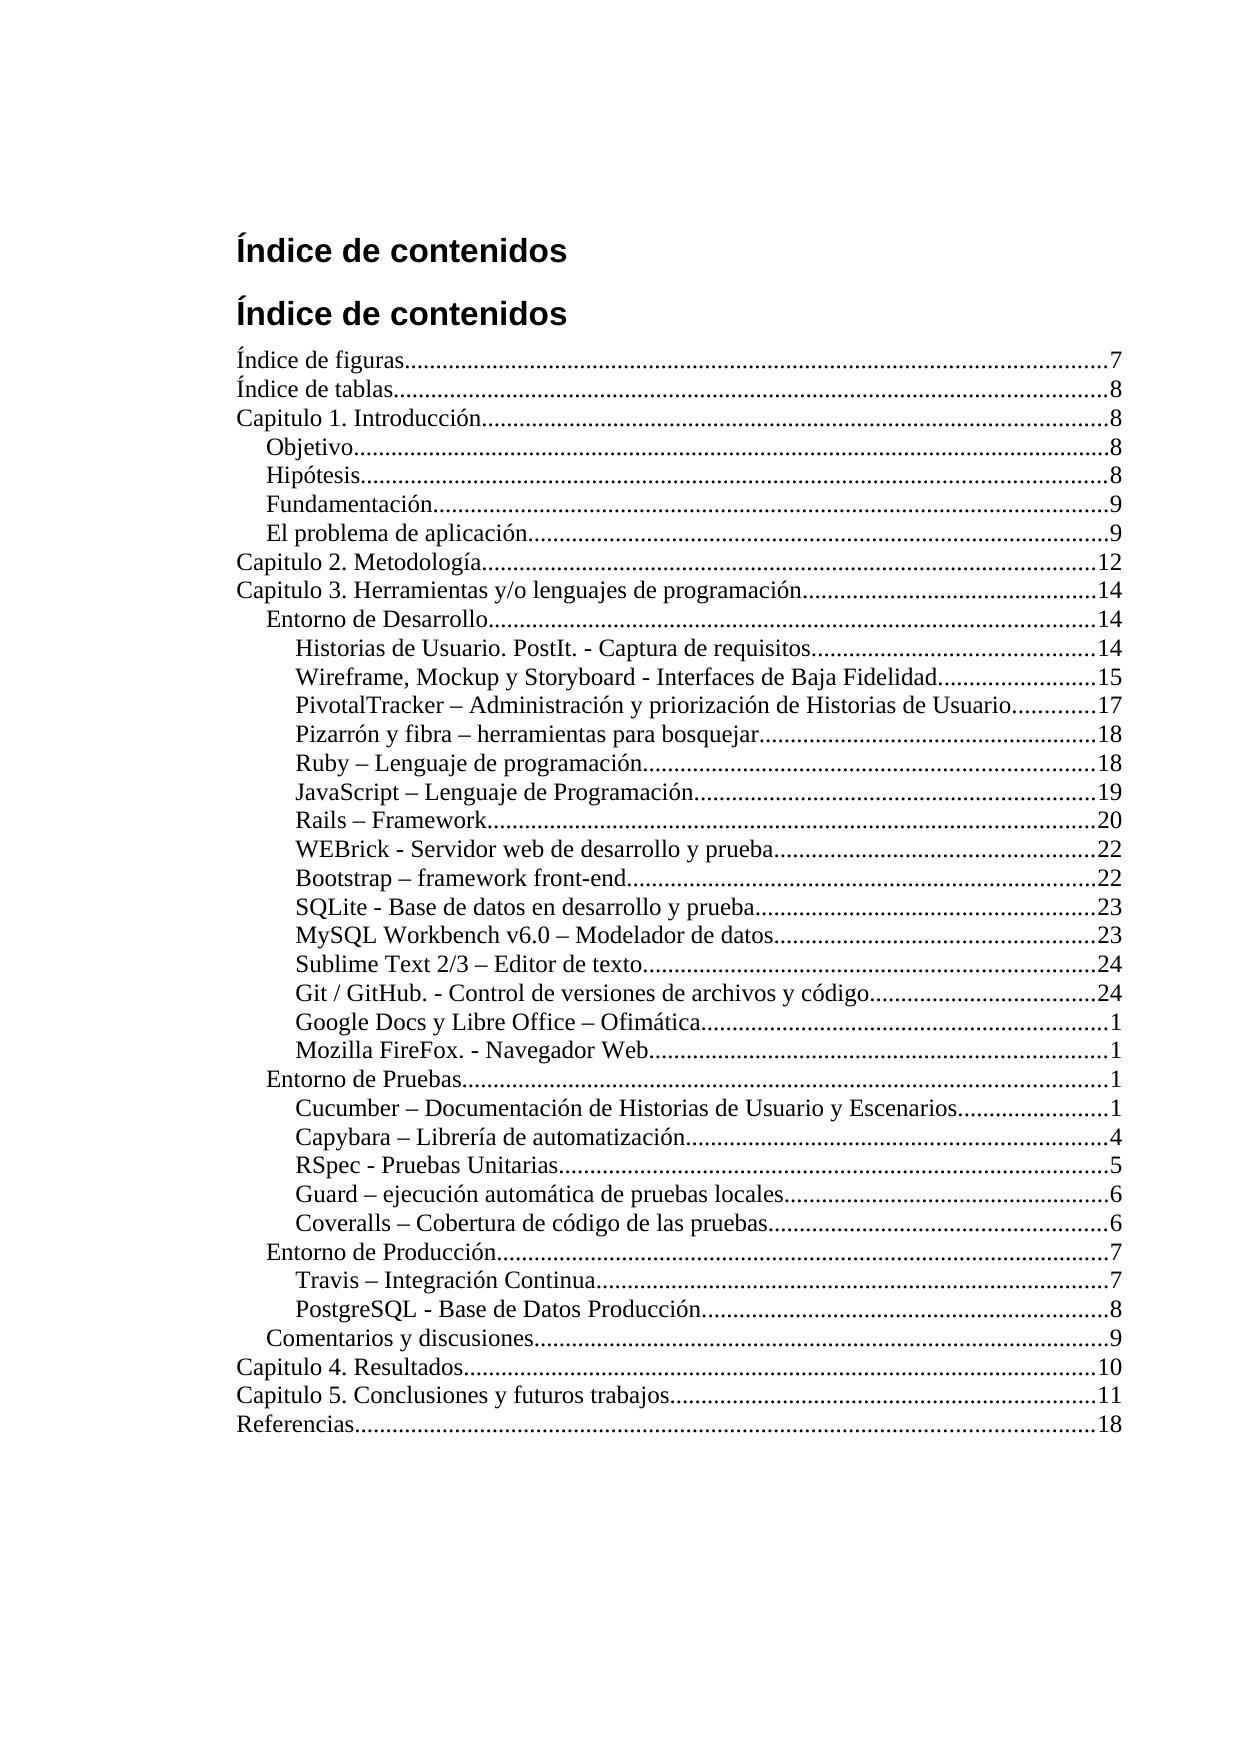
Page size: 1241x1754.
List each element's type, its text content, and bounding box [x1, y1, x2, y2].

text Guard – ejecución automática de pruebas locales. 6 [295, 1179, 1122, 1208]
text Fundamentación 9 [266, 489, 1122, 518]
text RSpec - Pruebas Unitarias. 5 [295, 1150, 1122, 1179]
text Capitulo 1. Introducción 8 [236, 403, 1122, 432]
text Índice de figuras 7 [236, 345, 1122, 374]
text Entorno de Pruebas 1 [266, 1064, 1122, 1093]
text Capitulo 2. Metodología 12 [236, 547, 1122, 575]
text Wireframe, Mockup y Storyboard - Interfaces de Baja Fidelidad. 15 [295, 662, 1122, 690]
text Objetivo. 8 [266, 432, 1122, 460]
text Comentarios y discusiones. 9 [266, 1323, 1122, 1352]
text Entorno de Producción 7 [266, 1237, 1122, 1265]
text Referencias 18 [236, 1409, 1122, 1438]
text PivotalTracker – Administración y priorización de Historias de Usuario. 17 [295, 690, 1122, 719]
text Bootstrap – framework front-end. 22 [295, 863, 1122, 892]
text Pizarrón y fibra – herramientas para bosquejar. 18 [295, 719, 1122, 748]
subtitle Índice de contenidos [236, 231, 1122, 269]
text Capitulo 4. Resultados 10 [236, 1352, 1122, 1380]
text Mozilla FireFox. - Navegador Web. 1 [295, 1035, 1122, 1064]
text SQLite - Base de datos en desarrollo y prueba. 23 [295, 892, 1122, 920]
text Capitulo 5. Conclusiones y futuros trabajos 11 [236, 1380, 1122, 1409]
text Hipótesis 8 [266, 460, 1122, 489]
text Historias de Usuario. PostIt. - Captura de requisitos. 14 [295, 633, 1122, 662]
text Ruby – Lenguaje de programación. 18 [295, 748, 1122, 777]
text JavaScript – Lenguaje de Programación. 19 [295, 777, 1122, 805]
text Índice de tablas 8 [236, 374, 1122, 403]
text Capybara – Librería de automatización. 4 [295, 1122, 1122, 1150]
text Rails – Framework. 20 [295, 805, 1122, 834]
text Capitulo 3. Herramientas y/o lenguajes de programación 14 [236, 575, 1122, 604]
text Entorno de Desarrollo. 14 [266, 604, 1122, 633]
text El problema de aplicación. 9 [266, 518, 1122, 547]
text Git / GitHub. - Control de versiones de archivos y código. 24 [295, 978, 1122, 1007]
text PostgreSQL - Base de Datos Producción. 8 [295, 1294, 1122, 1323]
subtitle Índice de contenidos [236, 294, 1122, 333]
text MySQL Workbench v6.0 – Modelador de datos. 23 [295, 920, 1122, 949]
text Google Docs y Libre Office – Ofimática. 1 [295, 1007, 1122, 1035]
text Sublime Text 2/3 – Editor de texto. 24 [295, 949, 1122, 978]
text WEBrick - Servidor web de desarrollo y prueba. 22 [295, 834, 1122, 863]
text Cucumber – Documentación de Historias de Usuario y Escenarios. 1 [295, 1093, 1122, 1122]
text Coveralls – Cobertura de código de las pruebas. 6 [295, 1208, 1122, 1237]
text Travis – Integración Continua. 7 [295, 1265, 1122, 1294]
